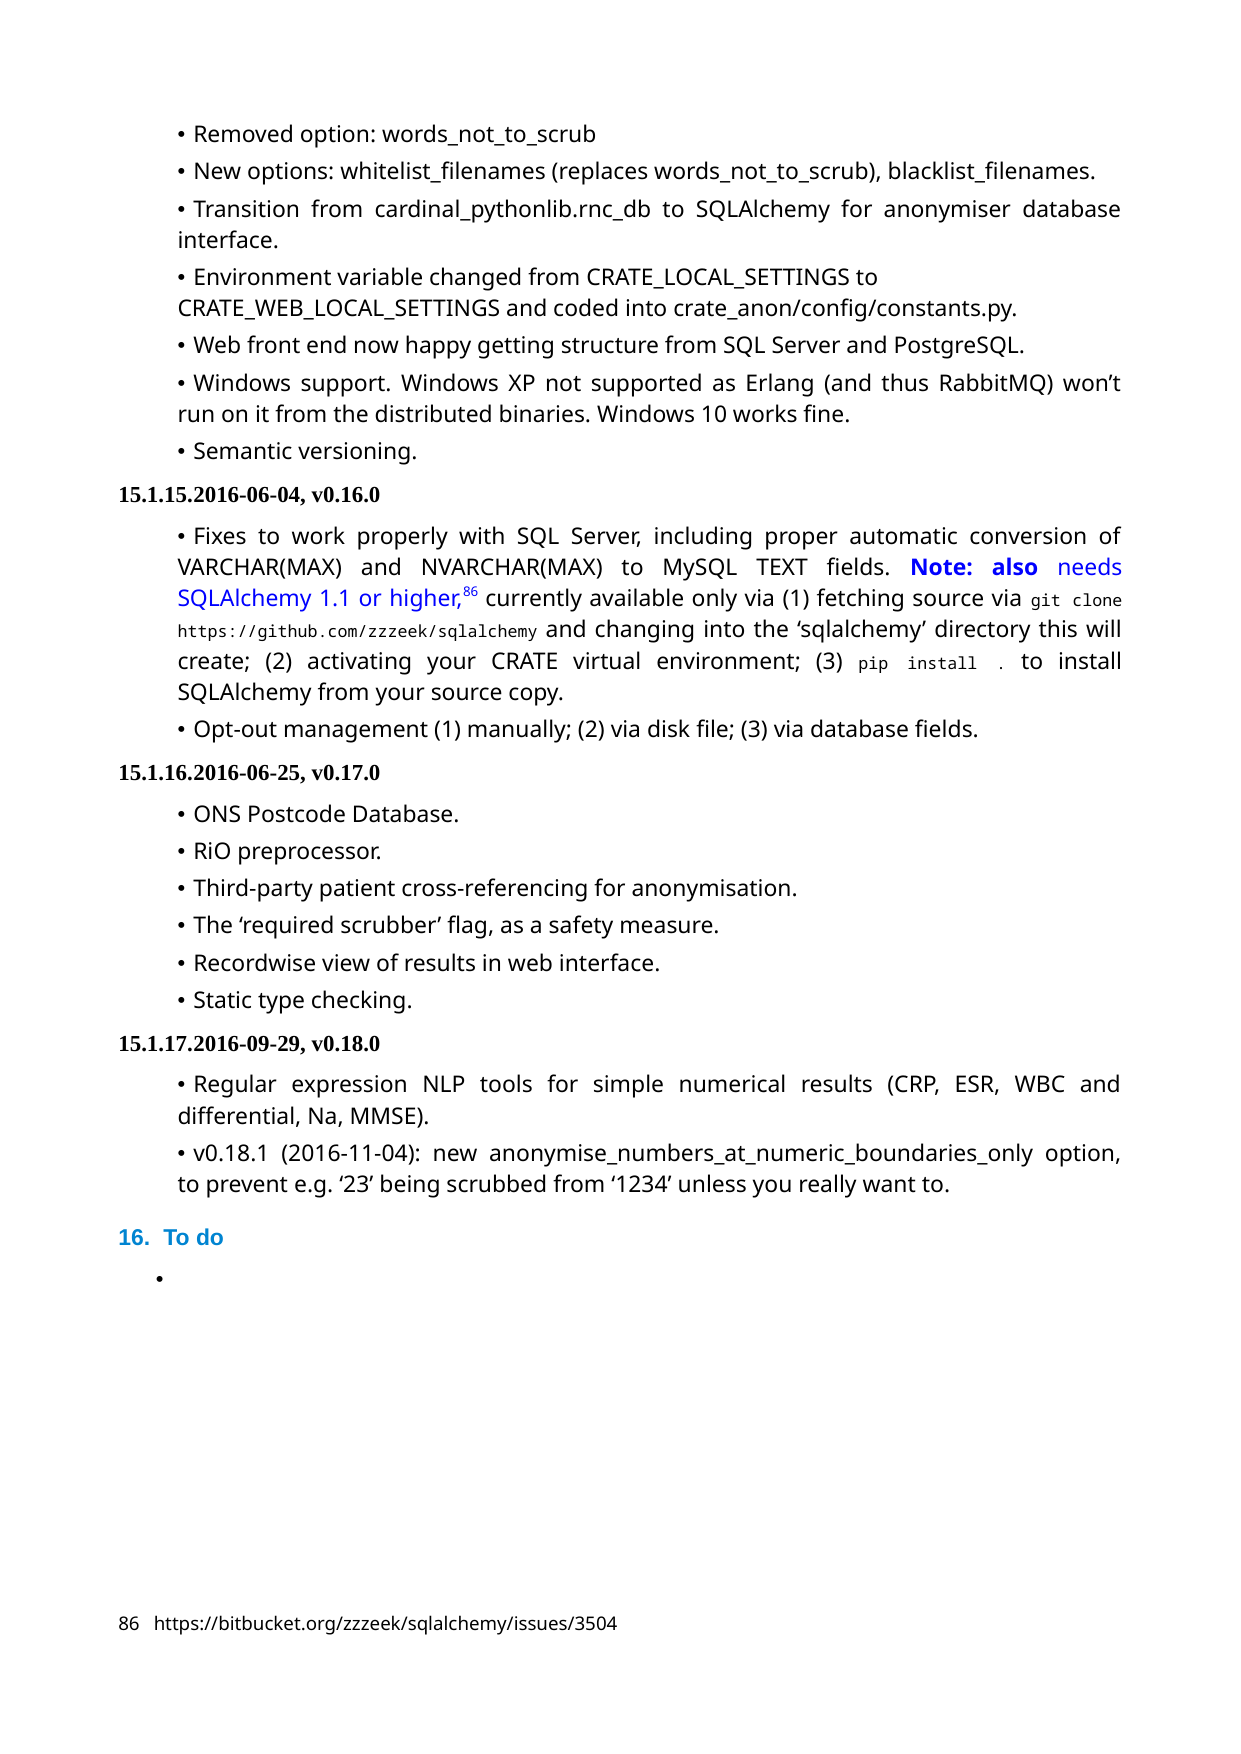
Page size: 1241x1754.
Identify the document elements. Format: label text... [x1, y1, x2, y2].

subtitle 2016-06-25, v0.17.0 [118, 759, 1122, 785]
list Semantic versioning. [177, 435, 1122, 466]
list Environment variable changed from CRATE_LOCAL_SETTINGS to CRATE_WEB_LOCAL_SETTINGS and coded into crate_anon/config/constants.py. [177, 261, 1122, 323]
subtitle 2016-09-29, v0.18.0 [118, 1029, 1122, 1056]
list Third-party patient cross-referencing for anonymisation. [177, 872, 1122, 903]
list The ‘required scrubber’ flag, as a safety measure. [177, 909, 1122, 941]
list Recordwise view of results in web interface. [177, 947, 1122, 978]
subtitle 2016-06-04, v0.16.0 [118, 481, 1122, 507]
list Removed option: words_not_to_scrub [177, 118, 1122, 149]
list v0.18.1 (2016-11-04): new anonymise_numbers_at_numeric_boundaries_only option, to prevent e.g. ‘23’ being scrubbed from ‘1234’ unless you really want to. [177, 1137, 1122, 1199]
list Windows support. Windows XP not supported as Erlang (and thus RabbitMQ) won’t run on it from the distributed binaries. Windows 10 works fine. [177, 367, 1122, 429]
list RiO preprocessor. [177, 835, 1122, 866]
list Web front end now happy getting structure from SQL Server and PostgreSQL. [177, 329, 1122, 361]
list New options: whitelist_filenames (replaces words_not_to_scrub), blacklist_filenames. [177, 155, 1122, 187]
list Opt-out management (1) manually; (2) via disk file; (3) via database fields. [177, 713, 1122, 744]
list https://bitbucket.org/zzzeek/sqlalchemy/issues/3504 [118, 1610, 1122, 1636]
list ONS Postcode Database. [177, 798, 1122, 829]
list Regular expression NLP tools for simple numerical results (CRP, ESR, WBC and differential, Na, MMSE). [177, 1068, 1122, 1131]
list Fixes to work properly with SQL Server, including proper automatic conversion of VARCHAR(MAX) and NVARCHAR(MAX) to MySQL TEXT fields. Note: also needs SQLAlchemy 1.1 or higher, currently available only via (1) fetching source via git clone https://github.com/zzzeek/sqlalchemy and changing into the ‘sqlalchemy’ directory this will create; (2) activating your CRATE virtual environment; (3) pip install . to install SQLAlchemy from your source copy. [177, 520, 1122, 707]
subtitle To do [118, 1224, 1122, 1251]
list Static type checking. [177, 984, 1122, 1015]
list Transition from cardinal_pythonlib.rnc_db to SQLAlchemy for anonymiser database interface. [177, 192, 1122, 255]
